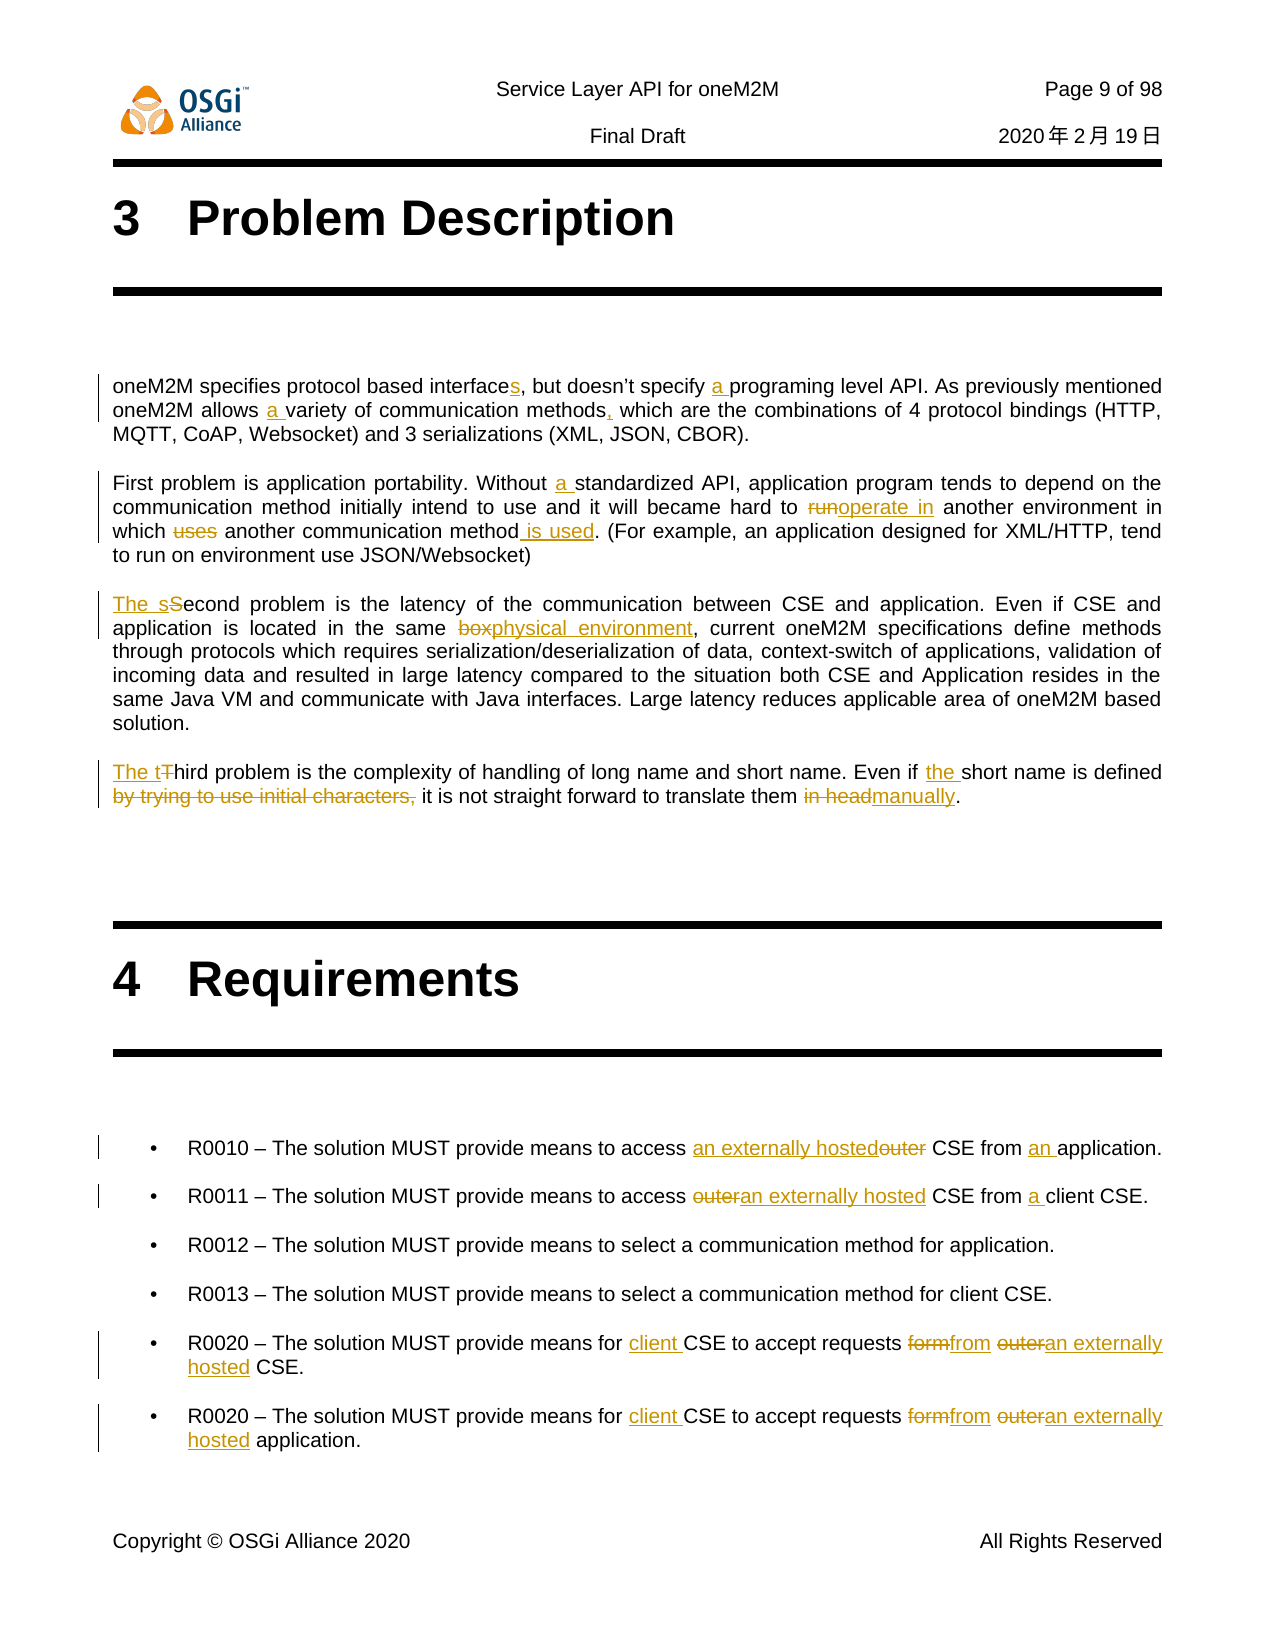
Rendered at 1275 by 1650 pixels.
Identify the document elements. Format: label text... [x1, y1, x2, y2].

text First problem is application portability. Without a standardized API, application program tends to depend on the communication method initially intend to use and it will became hard to operate in another environment in which another communication method is used. (For example, an application designed for XML/HTTP, tend to run on environment use JSON/Websocket) [112, 471, 1162, 566]
list R0011 – The solution MUST provide means to access an externally hosted CSE from a client CSE. [150, 1184, 1162, 1208]
list R0012 – The solution MUST provide means to select a communication method for application. [150, 1233, 1162, 1257]
list R0013 – The solution MUST provide means to select a communication method for client CSE. [150, 1282, 1162, 1306]
subtitle Problem Description [112, 160, 1162, 296]
list R0010 – The solution MUST provide means to access an externally hosted CSE from an application. [150, 1135, 1162, 1159]
text oneM2M specifies protocol based interfaces, but doesn’t specify a programing level API. As previously mentioned oneM2M allows a variety of communication methods, which are the combinations of 4 protocol bindings (HTTP, MQTT, CoAP, Websocket) and 3 serializations (XML, JSON, CBOR). [112, 374, 1162, 446]
subtitle Requirements [112, 922, 1162, 1057]
text The third problem is the complexity of handling of long name and short name. Even if the short name is defined it is not straight forward to translate them manually. [112, 760, 1162, 808]
list R0020 – The solution MUST provide means for client CSE to accept requests from an externally hosted application. [150, 1404, 1162, 1452]
picture [113, 78, 257, 142]
text The second problem is the latency of the communication between CSE and application. Even if CSE and application is located in the same physical environment, current oneM2M specifications define methods through protocols which requires serialization/deserialization of data, context-switch of applications, validation of incoming data and resulted in large latency compared to the situation both CSE and Application resides in the same Java VM and communicate with Java interfaces. Large latency reduces applicable area of oneM2M based solution. [112, 591, 1162, 735]
list R0020 – The solution MUST provide means for client CSE to accept requests from an externally hosted CSE. [150, 1331, 1162, 1379]
